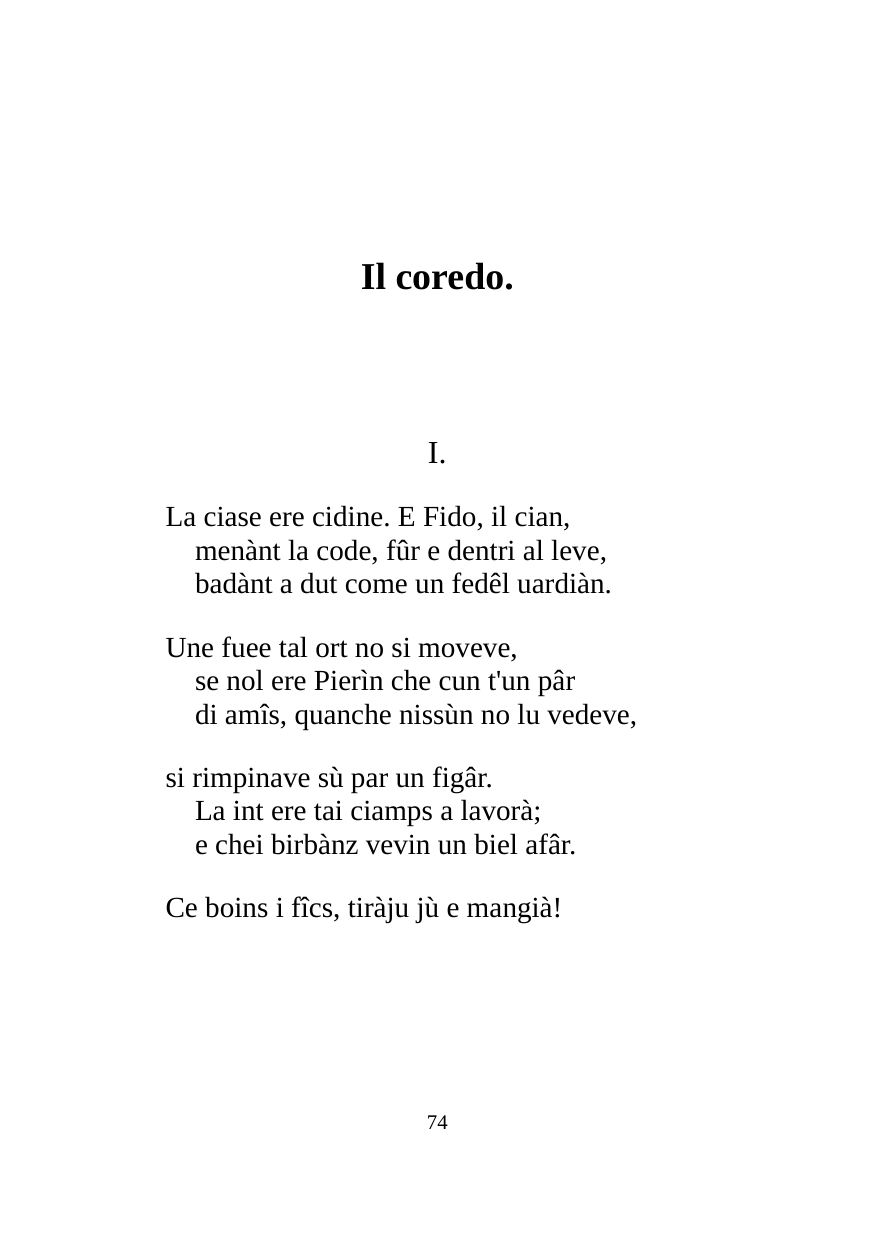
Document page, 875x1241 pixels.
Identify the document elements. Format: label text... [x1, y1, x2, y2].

text La ciase ere cidine. E Fido, il cian, menànt la code, fûr e dentri al leve, badànt a dut come un fedêl uardiàn. [165, 499, 768, 600]
text Une fuee tal ort no si moveve, se nol ere Pierìn che cun t'un pâr di amîs, quanche nissùn no lu vedeve, [165, 630, 768, 730]
text Ce boins i fîcs, tiràju jù e mangià! [165, 890, 768, 923]
subtitle I. [106, 433, 768, 470]
subtitle Il coredo. [106, 254, 768, 297]
text si rimpinave sù par un figâr. La int ere tai ciamps a lavorà; e chei birbànz vevin un biel afâr. [165, 760, 768, 860]
